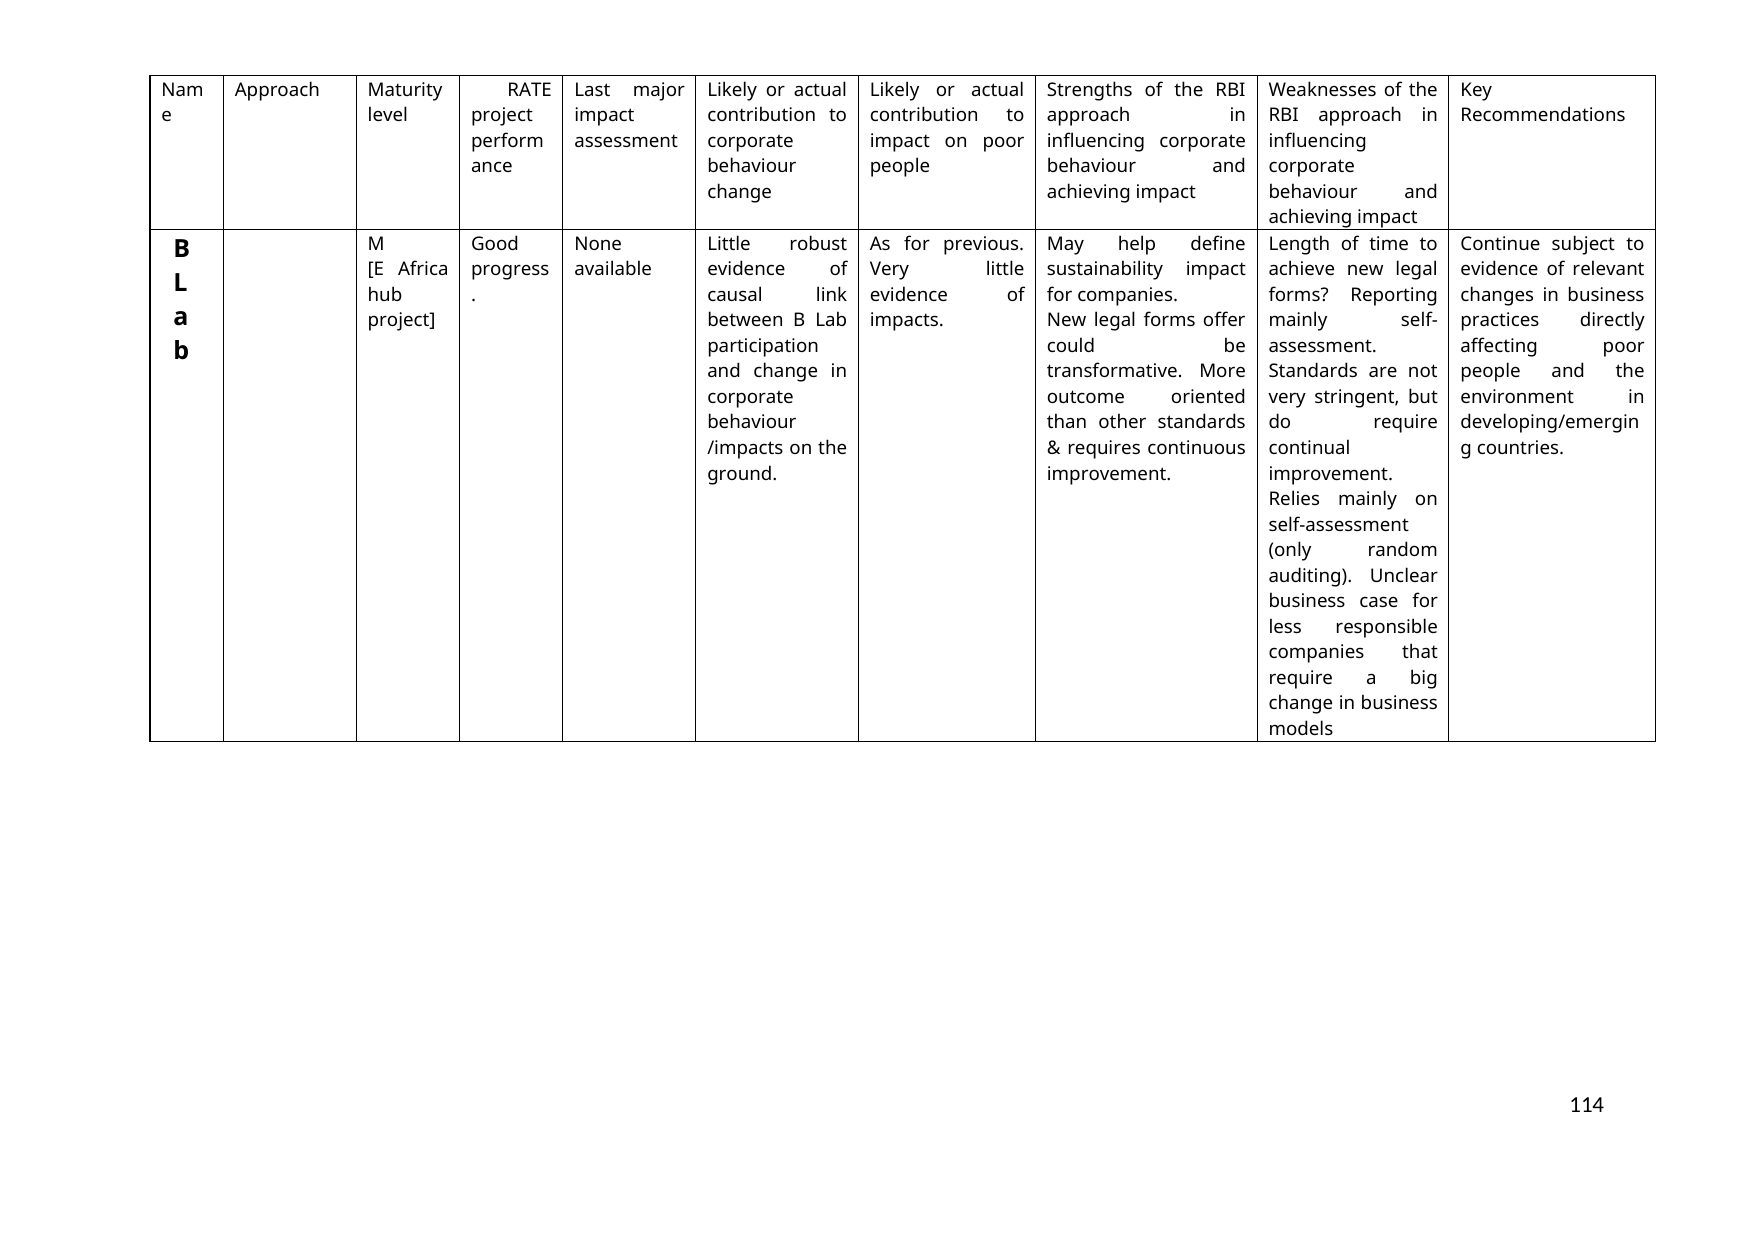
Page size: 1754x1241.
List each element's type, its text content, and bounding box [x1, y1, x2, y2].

table_cell M [E Africa hub project] [357, 230, 459, 741]
table_cell None available [563, 230, 695, 741]
table_cell Length of time to achieve new legal forms? Reporting mainly self-assessment. Standards are not very stringent, but do require continual improvement. Relies mainly on self-assessment (only random auditing). Unclear business case for less responsible companies that require a big change in business models [1258, 230, 1448, 741]
table_cell May help define sustainability impact for companies. New legal forms offer could be transformative. More outcome oriented than other standards & requires continuous improvement. [1036, 230, 1257, 741]
table_cell Good progress. [460, 230, 562, 741]
table_header Strengths of the RBI approach in influencing corporate behaviour and achieving impact [1036, 76, 1257, 229]
table_header Likely or actual contribution to impact on poor people [859, 76, 1035, 229]
table_header Weaknesses of the RBI approach in influencing corporate behaviour and achieving impact [1258, 76, 1448, 229]
table_cell [224, 230, 356, 741]
table_cell B Lab [151, 230, 223, 741]
table_header Likely or actual contribution to corporate behaviour change [696, 76, 858, 229]
table_header Maturity level [357, 76, 459, 229]
table_header Name [151, 76, 223, 229]
table_header RATE project performance [460, 76, 562, 229]
table_cell As for previous. Very little evidence of impacts. [859, 230, 1035, 741]
table_cell Little robust evidence of causal link between B Lab participation and change in corporate behaviour /impacts on the ground. [696, 230, 858, 741]
table_cell Continue subject to evidence of relevant changes in business practices directly affecting poor people and the environment in developing/emerging countries. [1449, 230, 1655, 741]
table_header Key Recommendations [1449, 76, 1655, 229]
table_header Approach [224, 76, 356, 229]
table_header Last major impact assessment [563, 76, 695, 229]
